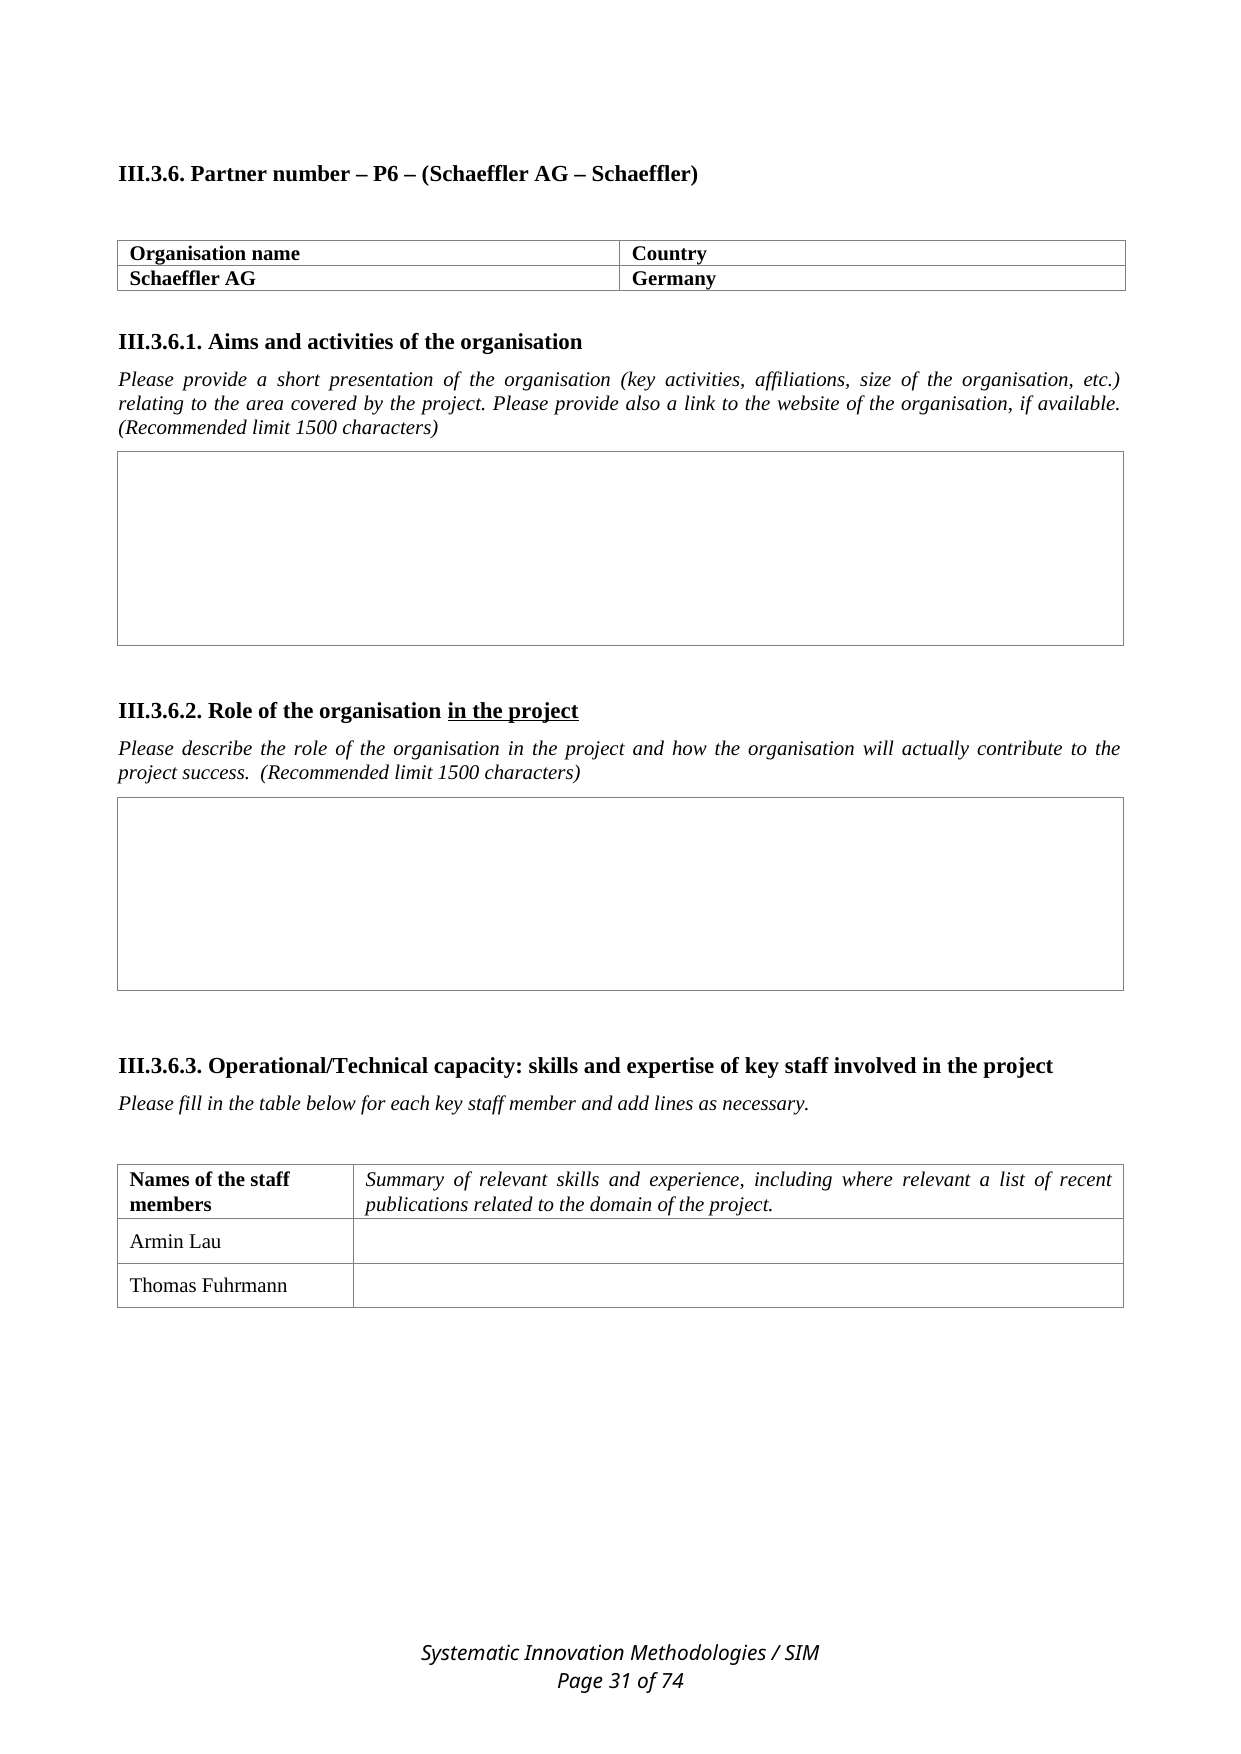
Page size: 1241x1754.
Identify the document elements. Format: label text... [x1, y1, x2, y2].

text Please provide a short presentation of the organisation (key activities, affiliations, size of the organisation, etc.) relating to the area covered by the project. Please provide also a link to the website of the organisation, if available. (Recommended limit 1500 characters) [118, 367, 1122, 439]
text Please fill in the table below for each key staff member and add lines as necessary. [118, 1091, 1122, 1115]
table_cell Schaeffler AG [118, 266, 619, 290]
table_cell Germany [620, 266, 1125, 290]
table_header [118, 452, 1123, 645]
table_header Summary of relevant skills and experience, including where relevant a list of recent publications related to the domain of the project. [354, 1165, 1123, 1218]
table_cell [354, 1264, 1123, 1307]
text Please describe the role of the organisation in the project and how the organisation will actually contribute to the project success. (Recommended limit 1500 characters) [118, 736, 1122, 784]
text III.3.6.1. Aims and activities of the organisation [118, 328, 1122, 354]
table_header Names of the staff members [118, 1165, 353, 1218]
subtitle III.3.6. Partner number – P6 – (Schaeffler AG – Schaeffler) [118, 160, 1122, 187]
text III.3.6.2. Role of the organisation in the project [118, 697, 1122, 723]
table_cell Armin Lau [118, 1219, 353, 1262]
table_header [118, 798, 1123, 990]
table_header Organisation name [118, 241, 619, 265]
table_cell Thomas Fuhrmann [118, 1264, 353, 1307]
text III.3.6.3. Operational/Technical capacity: skills and expertise of key staff involved in the project [118, 1052, 1122, 1078]
table_cell [354, 1219, 1123, 1262]
table_header Country [620, 241, 1125, 265]
